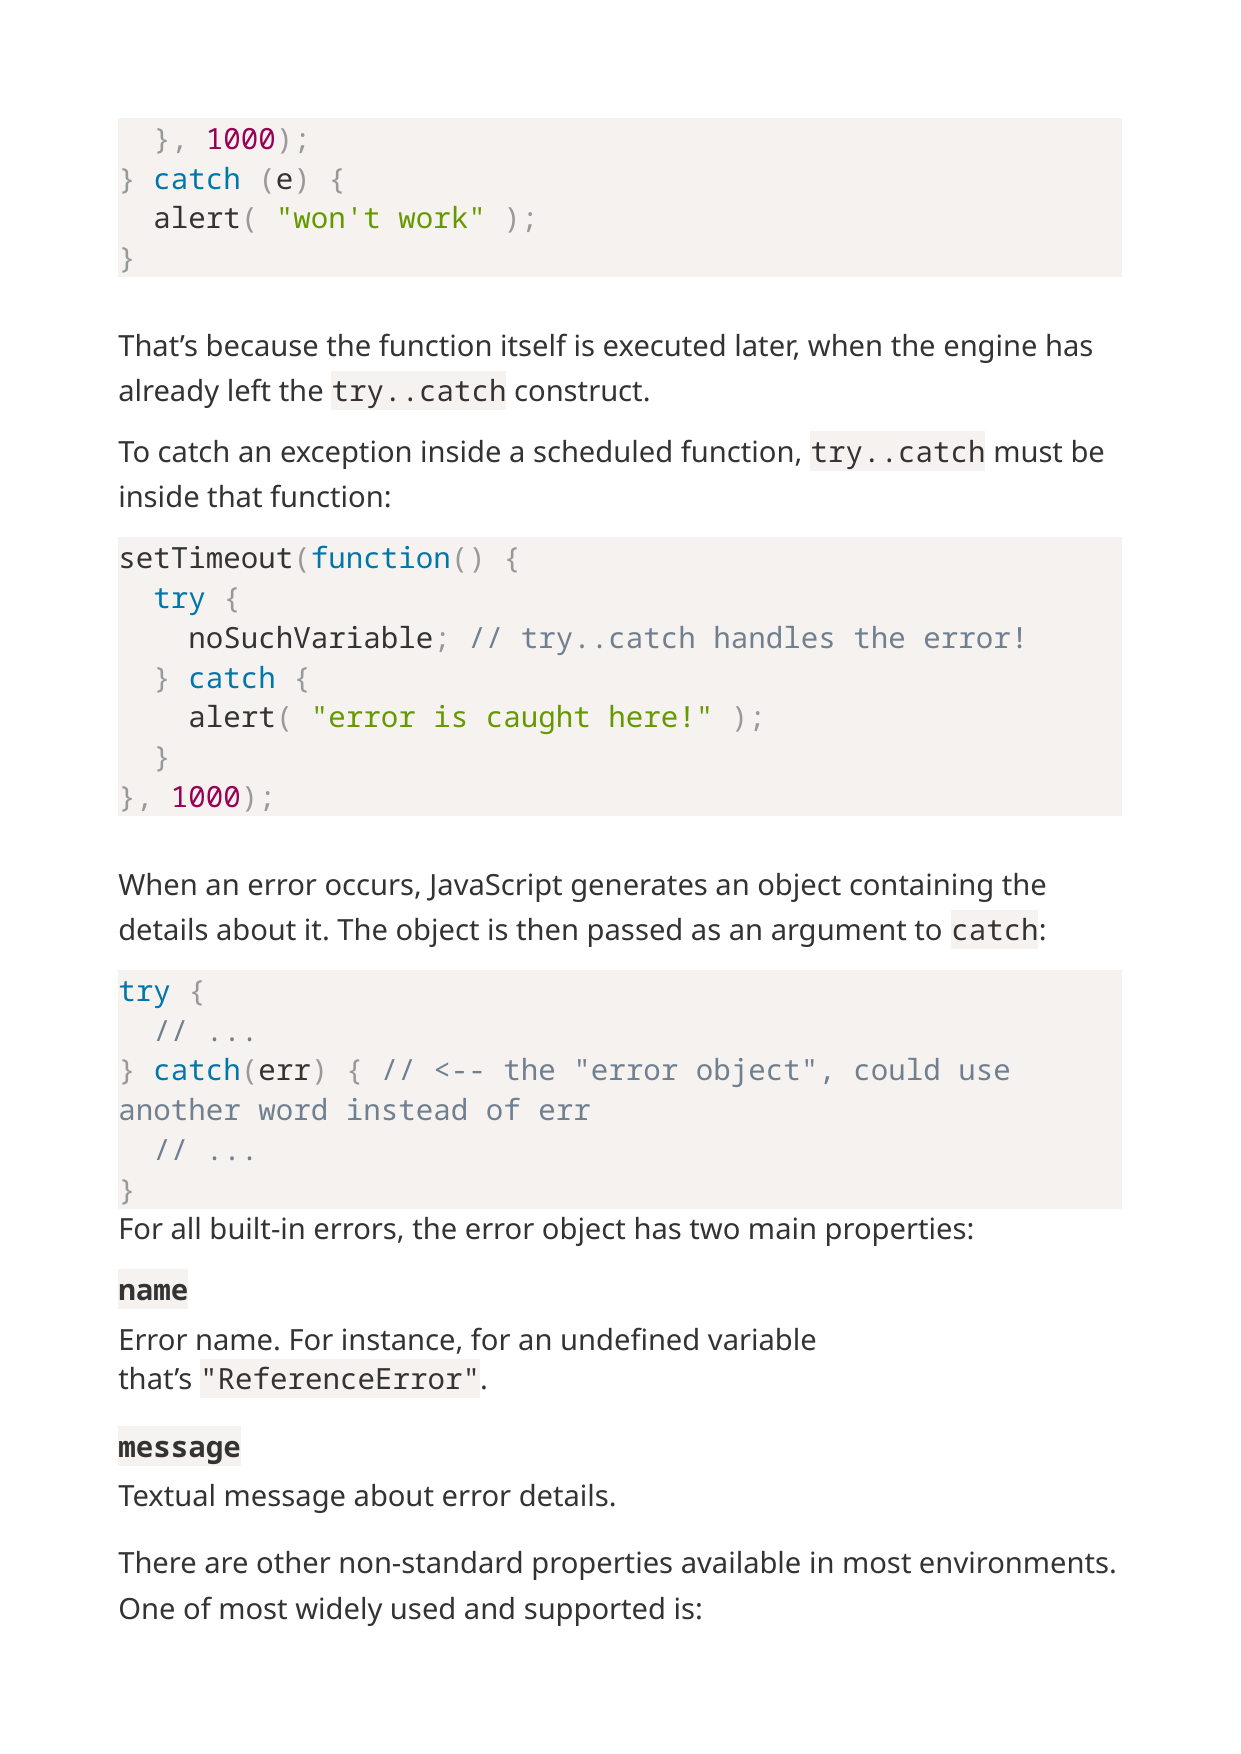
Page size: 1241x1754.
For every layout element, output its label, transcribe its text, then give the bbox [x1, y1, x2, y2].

text try { [118, 577, 1122, 617]
subtitle message [118, 1426, 1122, 1466]
text try { [118, 970, 1122, 1010]
text // ... [118, 1129, 1122, 1169]
list Textual message about error details. [118, 1476, 1122, 1515]
text } [118, 238, 1122, 277]
text // ... [118, 1010, 1122, 1050]
text noSuchVariable; // try..catch handles the error! [118, 617, 1122, 657]
text setTimeout(function() { [118, 537, 1122, 577]
list Error name. For instance, for an undefined variable that’s "ReferenceError". [118, 1319, 1122, 1398]
text When an error occurs, JavaScript generates an object containing the details about it. The object is then passed as an argument to catch: [118, 864, 1122, 949]
text } [118, 737, 1122, 777]
text }, 1000); [118, 118, 1122, 158]
text } catch (e) { [118, 158, 1122, 198]
text There are other non-standard properties available in most environments. One of most widely used and supported is: [118, 1543, 1122, 1628]
text For all built-in errors, the error object has two main properties: [118, 1209, 1122, 1248]
text To catch an exception inside a scheduled function, try..catch must be inside that function: [118, 431, 1122, 516]
text } catch(err) { // <-- the "error object", could use another word instead of err [118, 1050, 1122, 1129]
text alert( "error is caught here!" ); [118, 697, 1122, 737]
text }, 1000); [118, 777, 1122, 816]
text } catch { [118, 657, 1122, 697]
subtitle name [118, 1269, 1122, 1309]
text } [118, 1169, 1122, 1209]
text alert( "won't work" ); [118, 198, 1122, 238]
text That’s because the function itself is executed later, when the engine has already left the try..catch construct. [118, 325, 1122, 410]
